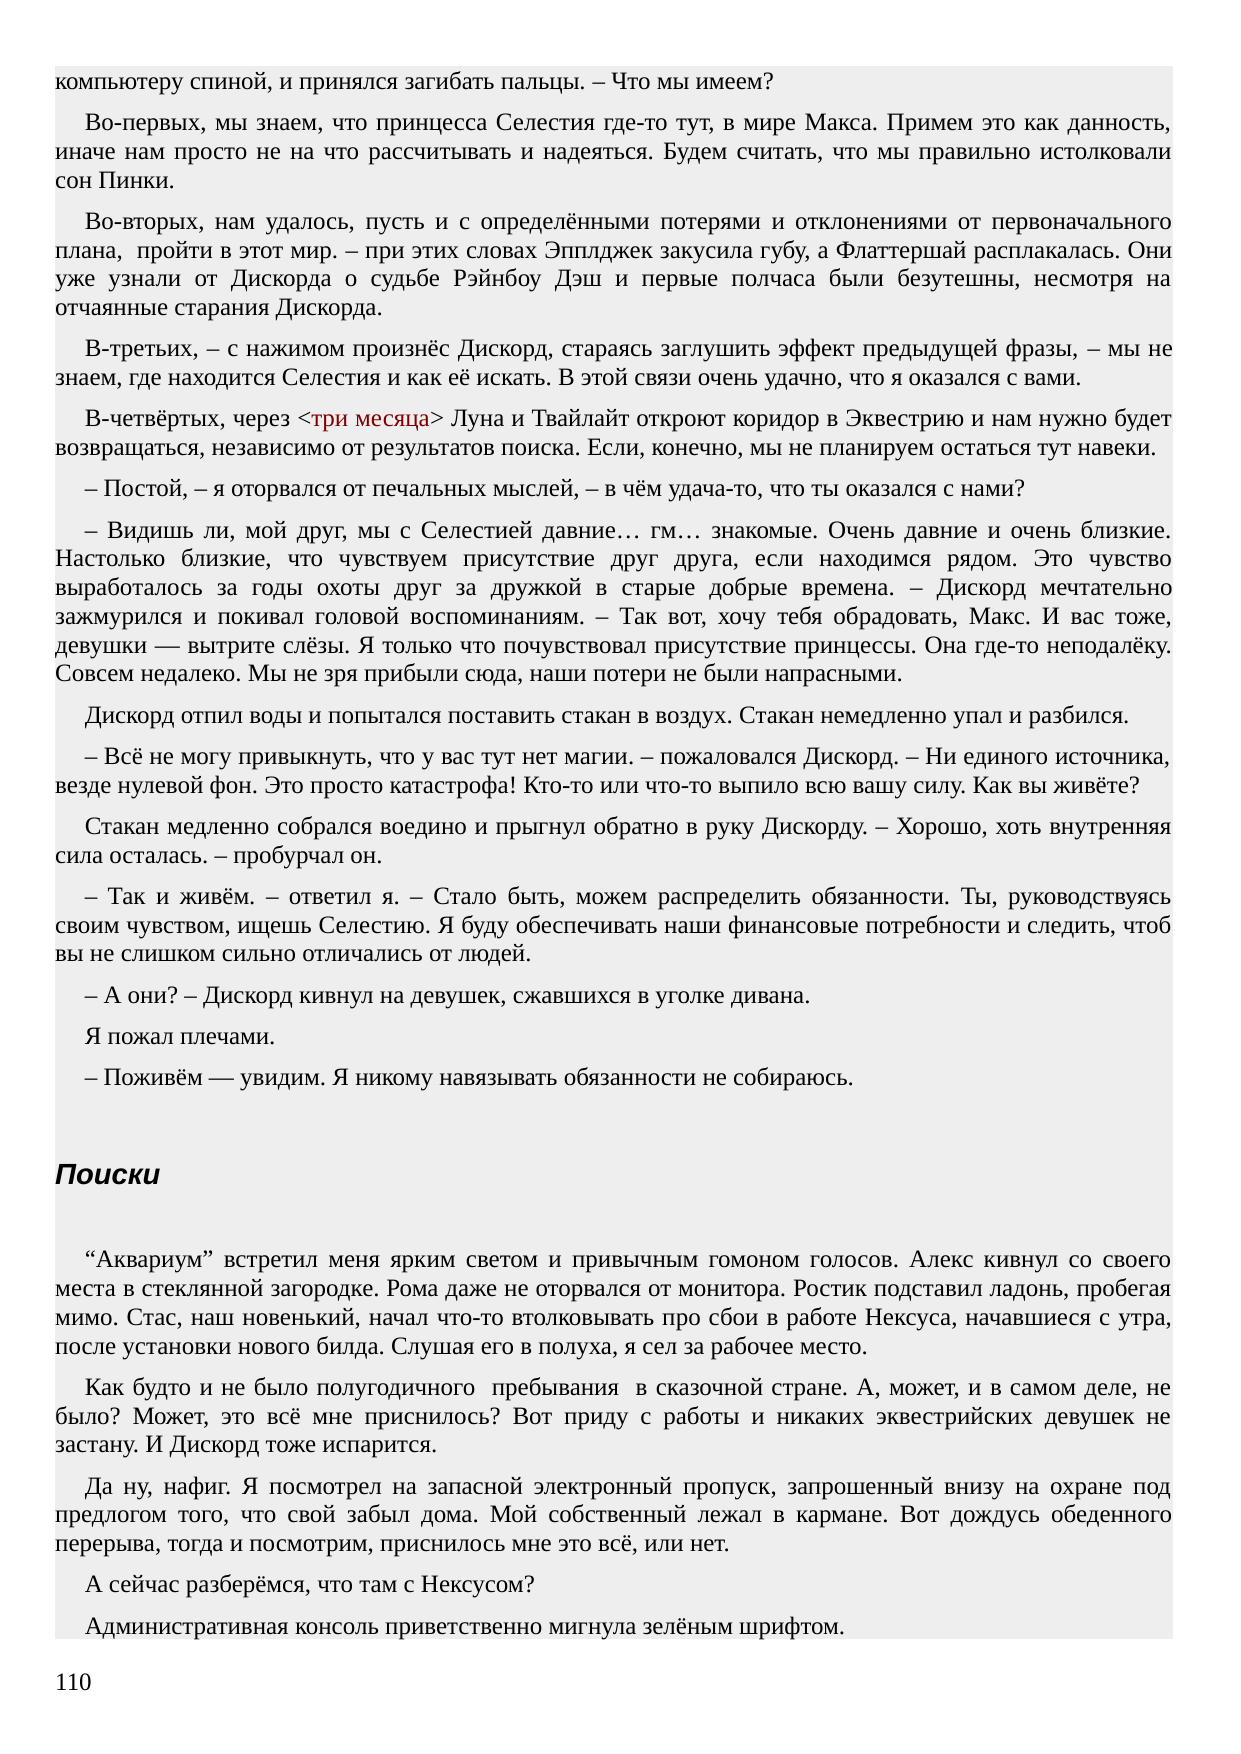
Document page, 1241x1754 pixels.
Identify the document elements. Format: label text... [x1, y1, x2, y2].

text компьютеру спиной, и принялся загибать пальцы. – Что мы имеем? [55, 66, 1173, 95]
text Как будто и не было полугодичного пребывания в сказочной стране. А, может, и в самом деле, не было? Может, это всё мне приснилось? Вот приду с работы и никаких эквестрийских девушек не застану. И Дискорд тоже испарится. [55, 1372, 1173, 1458]
text Дискорд отпил воды и попытался поставить стакан в воздух. Стакан немедленно упал и разбился. [55, 700, 1173, 728]
text – Так и живём. – ответил я. – Стало быть, можем распределить обязанности. Ты, руководствуясь своим чувством, ищешь Селестию. Я буду обеспечивать наши финансовые потребности и следить, чтоб вы не слишком сильно отличались от людей. [55, 881, 1173, 967]
text Административная консоль приветственно мигнула зелёным шрифтом. [55, 1611, 1173, 1639]
text Во-первых, мы знаем, что принцесса Селестия где-то тут, в мире Макса. Примем это как данность, иначе нам просто не на что рассчитывать и надеяться. Будем считать, что мы правильно истолковали сон Пинки. [55, 107, 1173, 193]
text Стакан медленно собрался воедино и прыгнул обратно в руку Дискорду. – Хорошо, хоть внутренняя сила осталась. – пробурчал он. [55, 811, 1173, 868]
text – Видишь ли, мой друг, мы с Селестией давние… гм… знакомые. Очень давние и очень близкие. Настолько близкие, что чувствуем присутствие друг друга, если находимся рядом. Это чувство выработалось за годы охоты друг за дружкой в старые добрые времена. – Дискорд мечтательно зажмурился и покивал головой воспоминаниям. – Так вот, хочу тебя обрадовать, Макс. И вас тоже, девушки — вытрите слёзы. Я только что почувствовал присутствие принцессы. Она где-то неподалёку. Совсем недалеко. Мы не зря прибыли сюда, наши потери не были напрасными. [55, 515, 1173, 687]
text В-третьих, – с нажимом произнёс Дискорд, стараясь заглушить эффект предыдущей фразы, – мы не знаем, где находится Селестия и как её искать. В этой связи очень удачно, что я оказался с вами. [55, 333, 1173, 391]
text “Аквариум” встретил меня ярким светом и привычным гомоном голосов. Алекс кивнул со своего места в стеклянной загородке. Рома даже не оторвался от монитора. Ростик подставил ладонь, пробегая мимо. Стас, наш новенький, начал что-то втолковывать про сбои в работе Нексуса, начавшиеся с утра, после установки нового билда. Слушая его в полуха, я сел за рабочее место. [55, 1244, 1173, 1359]
subtitle Поиски [55, 1157, 1173, 1191]
text – Всё не могу привыкнуть, что у вас тут нет магии. – пожаловался Дискорд. – Ни единого источника, везде нулевой фон. Это просто катастрофа! Кто-то или что-то выпило всю вашу силу. Как вы живёте? [55, 741, 1173, 798]
text Я пожал плечами. [55, 1021, 1173, 1050]
text А сейчас разберёмся, что там с Нексусом? [55, 1569, 1173, 1598]
text – Постой, – я оторвался от печальных мыслей, – в чём удача-то, что ты оказался с нами? [55, 473, 1173, 502]
text – Поживём — увидим. Я никому навязывать обязанности не собираюсь. [55, 1062, 1173, 1091]
text – А они? – Дискорд кивнул на девушек, сжавшихся в уголке дивана. [55, 980, 1173, 1008]
text В-четвёртых, через <три месяца> Луна и Твайлайт откроют коридор в Эквестрию и нам нужно будет возвращаться, независимо от результатов поиска. Если, конечно, мы не планируем остаться тут навеки. [55, 403, 1173, 461]
text Да ну, нафиг. Я посмотрел на запасной электронный пропуск, запрошенный внизу на охране под предлогом того, что свой забыл дома. Мой собственный лежал в кармане. Вот дождусь обеденного перерыва, тогда и посмотрим, приснилось мне это всё, или нет. [55, 1471, 1173, 1557]
text Во-вторых, нам удалось, пусть и с определёнными потерями и отклонениями от первоначального плана, пройти в этот мир. – при этих словах Эпплджек закусила губу, а Флаттершай расплакалась. Они уже узнали от Дискорда о судьбе Рэйнбоу Дэш и первые полчаса были безутешны, несмотря на отчаянные старания Дискорда. [55, 206, 1173, 321]
